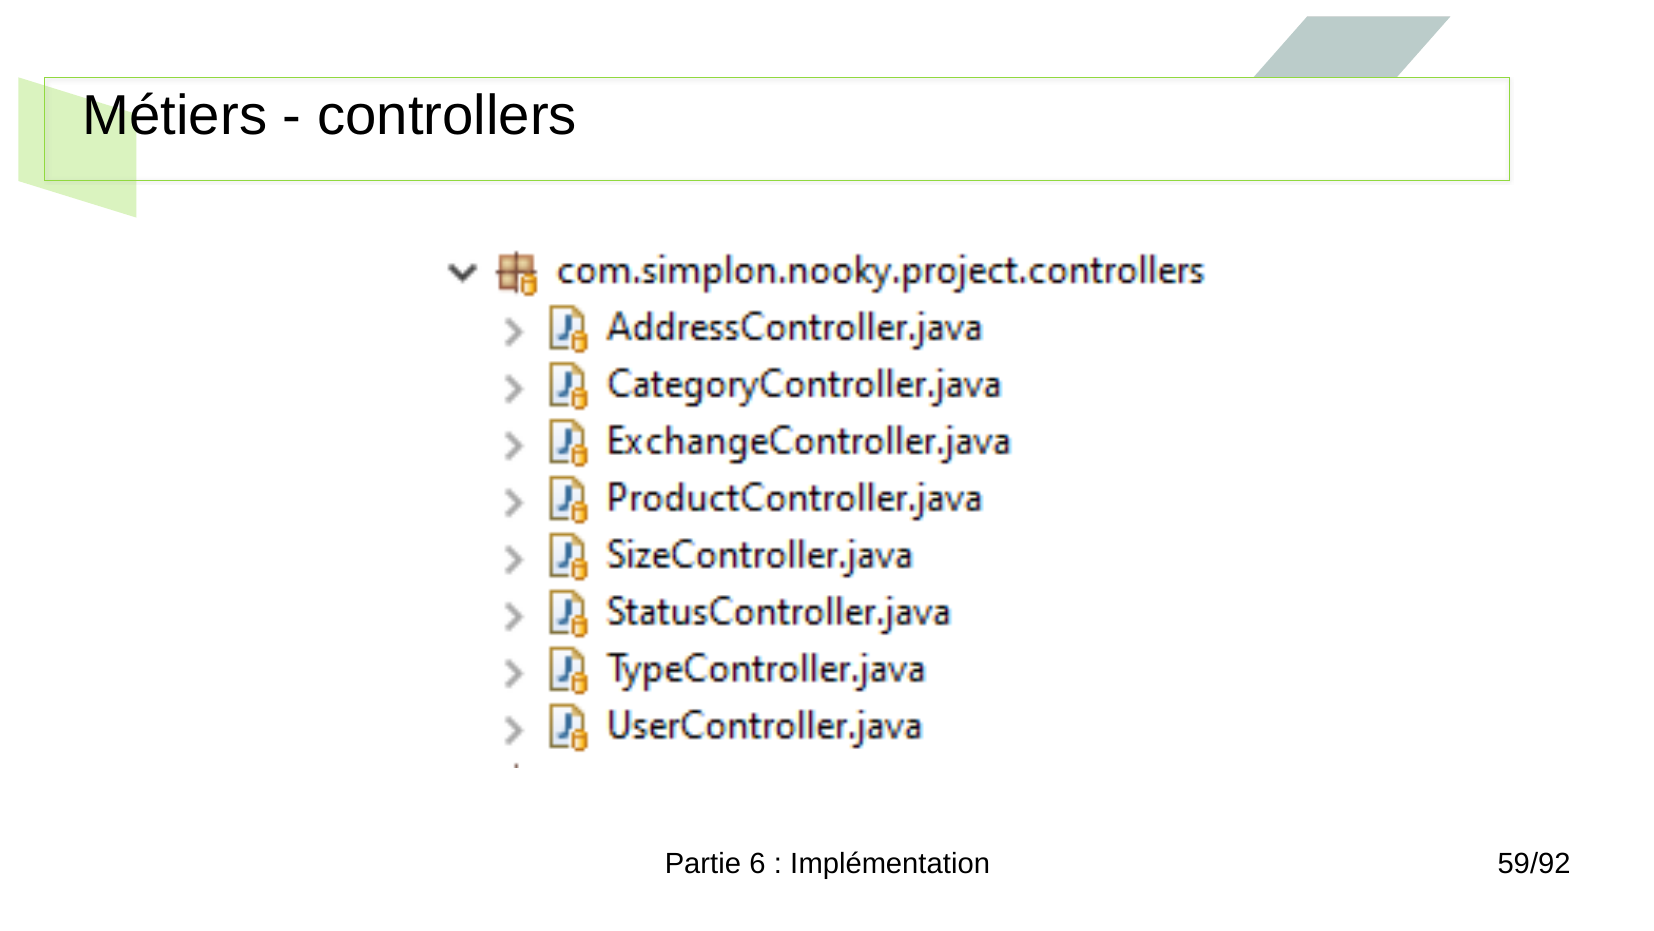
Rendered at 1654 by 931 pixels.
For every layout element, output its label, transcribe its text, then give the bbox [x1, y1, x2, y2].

picture [383, 243, 1373, 768]
title Métiers - controllers [82, 37, 1571, 193]
